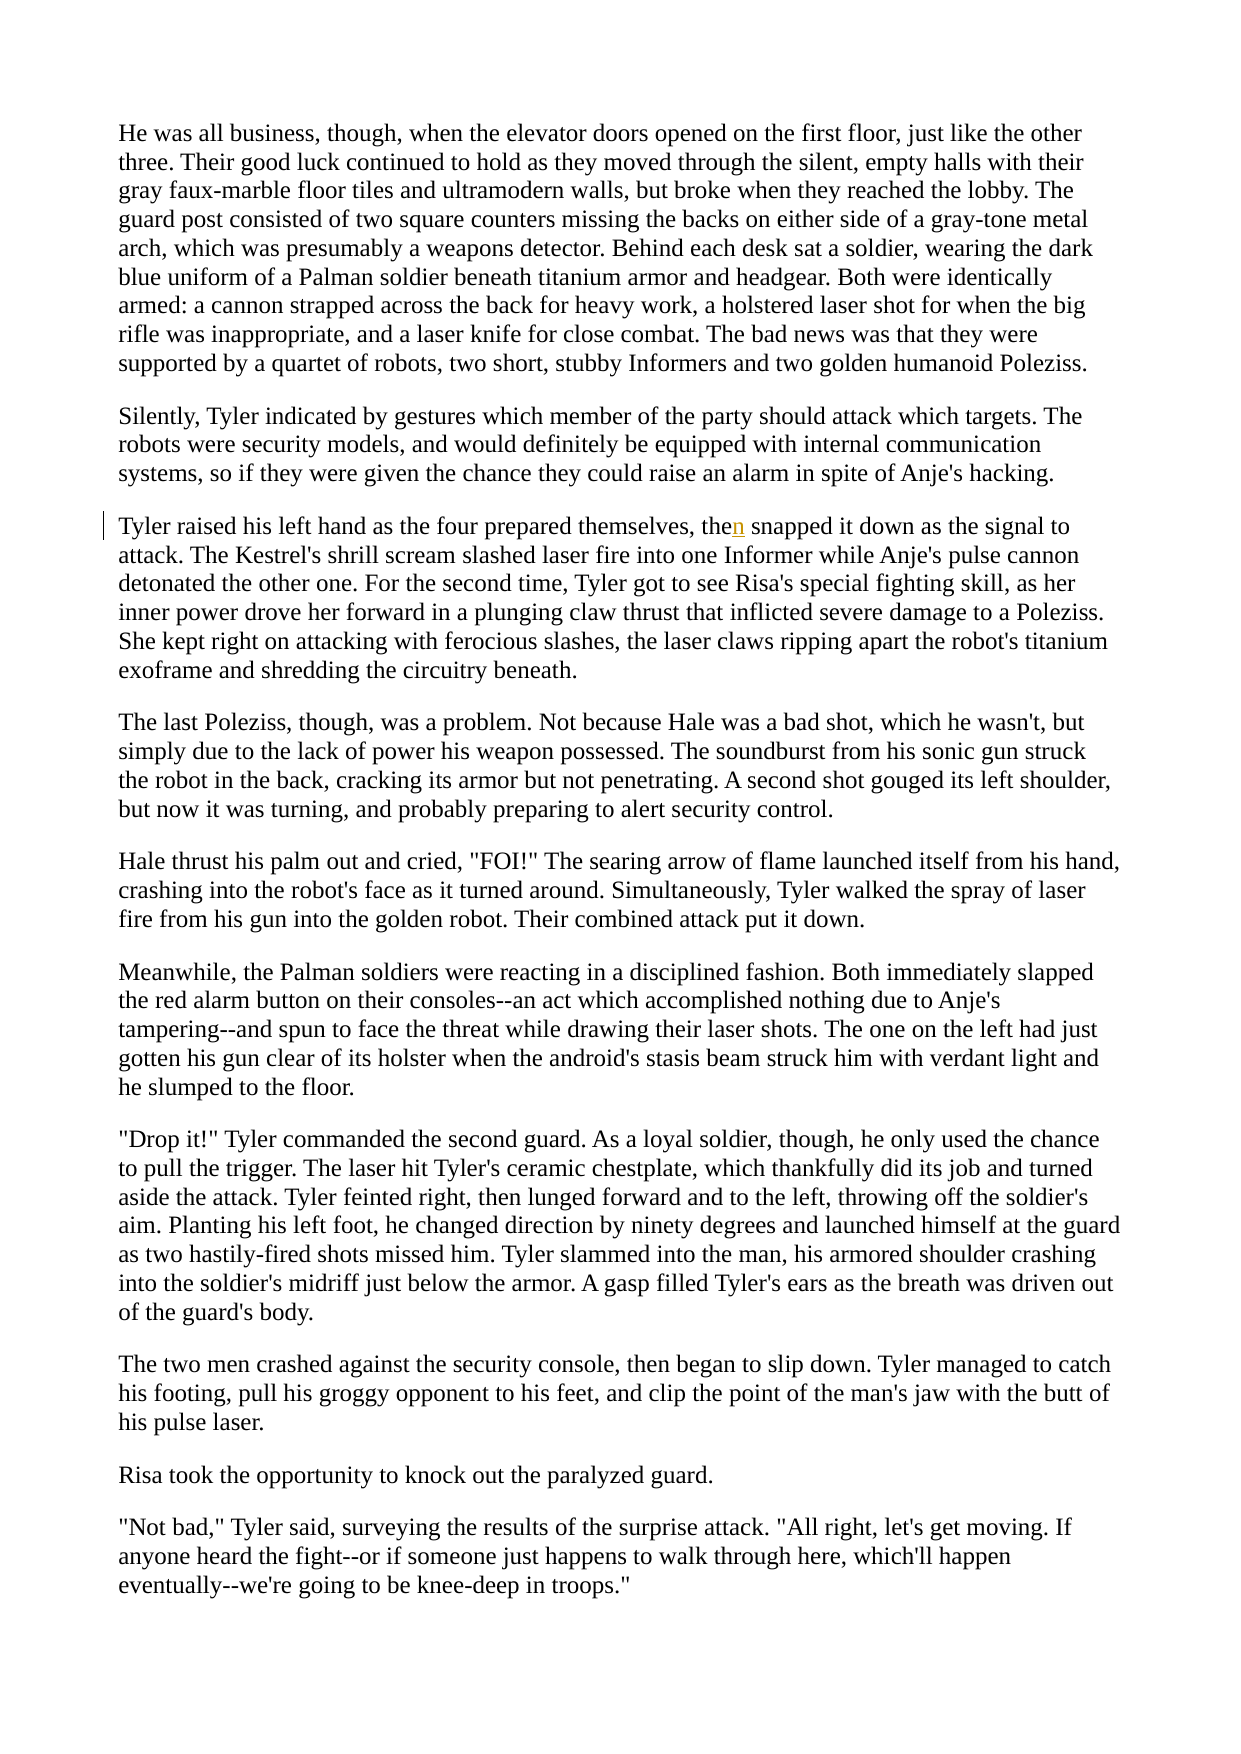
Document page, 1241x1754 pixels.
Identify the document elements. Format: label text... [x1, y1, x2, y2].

text The last Poleziss, though, was a problem. Not because Hale was a bad shot, which he wasn't, but simply due to the lack of power his weapon possessed. The soundburst from his sonic gun struck the robot in the back, cracking its armor but not penetrating. A second shot gouged its left shoulder, but now it was turning, and probably preparing to alert security control. [118, 707, 1122, 822]
text Hale thrust his palm out and cried, "FOI!" The searing arrow of flame launched itself from his hand, crashing into the robot's face as it turned around. Simultaneously, Tyler walked the spray of laser fire from his gun into the golden robot. Their combined attack put it down. [118, 846, 1122, 933]
text "Not bad," Tyler said, surveying the results of the surprise attack. "All right, let's get moving. If anyone heard the fight--or if someone just happens to walk through here, which'll happen eventually--we're going to be knee-deep in troops." [118, 1512, 1122, 1599]
text He was all business, though, when the elevator doors opened on the first floor, just like the other three. Their good luck continued to hold as they moved through the silent, empty halls with their gray faux-marble floor tiles and ultramodern walls, but broke when they reached the lobby. The guard post consisted of two square counters missing the backs on either side of a gray-tone metal arch, which was presumably a weapons detector. Behind each desk sat a soldier, wearing the dark blue uniform of a Palman soldier beneath titanium armor and headgear. Both were identically armed: a cannon strapped across the back for heavy work, a holstered laser shot for when the big rifle was inappropriate, and a laser knife for close combat. The bad news was that they were supported by a quartet of robots, two short, stubby Informers and two golden humanoid Poleziss. [118, 118, 1122, 377]
text Silently, Tyler indicated by gestures which member of the party should attack which targets. The robots were security models, and would definitely be equipped with internal communication systems, so if they were given the chance they could raise an alarm in spite of Anje's hacking. [118, 401, 1122, 487]
text Tyler raised his left hand as the four prepared themselves, then snapped it down as the signal to attack. The Kestrel's shrill scream slashed laser fire into one Informer while Anje's pulse cannon detonated the other one. For the second time, Tyler got to see Risa's special fighting skill, as her inner power drove her forward in a plunging claw thrust that inflicted severe damage to a Poleziss. She kept right on attacking with ferocious slashes, the laser claws ripping apart the robot's titanium exoframe and shredding the circuitry beneath. [118, 511, 1122, 683]
text "Drop it!" Tyler commanded the second guard. As a loyal soldier, though, he only used the chance to pull the trigger. The laser hit Tyler's ceramic chestplate, which thankfully did its job and turned aside the attack. Tyler feinted right, then lunged forward and to the left, throwing off the soldier's aim. Planting his left foot, he changed direction by ninety degrees and launched himself at the guard as two hastily-fired shots missed him. Tyler slammed into the man, his armored shoulder crashing into the soldier's midriff just below the armor. A gasp filled Tyler's ears as the breath was driven out of the guard's body. [118, 1124, 1122, 1326]
text The two men crashed against the security console, then began to slip down. Tyler managed to catch his footing, pull his groggy opponent to his feet, and clip the point of the man's jaw with the butt of his pulse laser. [118, 1349, 1122, 1436]
text Meanwhile, the Palman soldiers were reacting in a disciplined fashion. Both immediately slapped the red alarm button on their consoles--an act which accomplished nothing due to Anje's tampering--and spun to face the threat while drawing their laser shots. The one on the left had just gotten his gun clear of its holster when the android's stasis beam struck him with verdant light and he slumped to the floor. [118, 957, 1122, 1100]
text Risa took the opportunity to knock out the paralyzed guard. [118, 1460, 1122, 1488]
